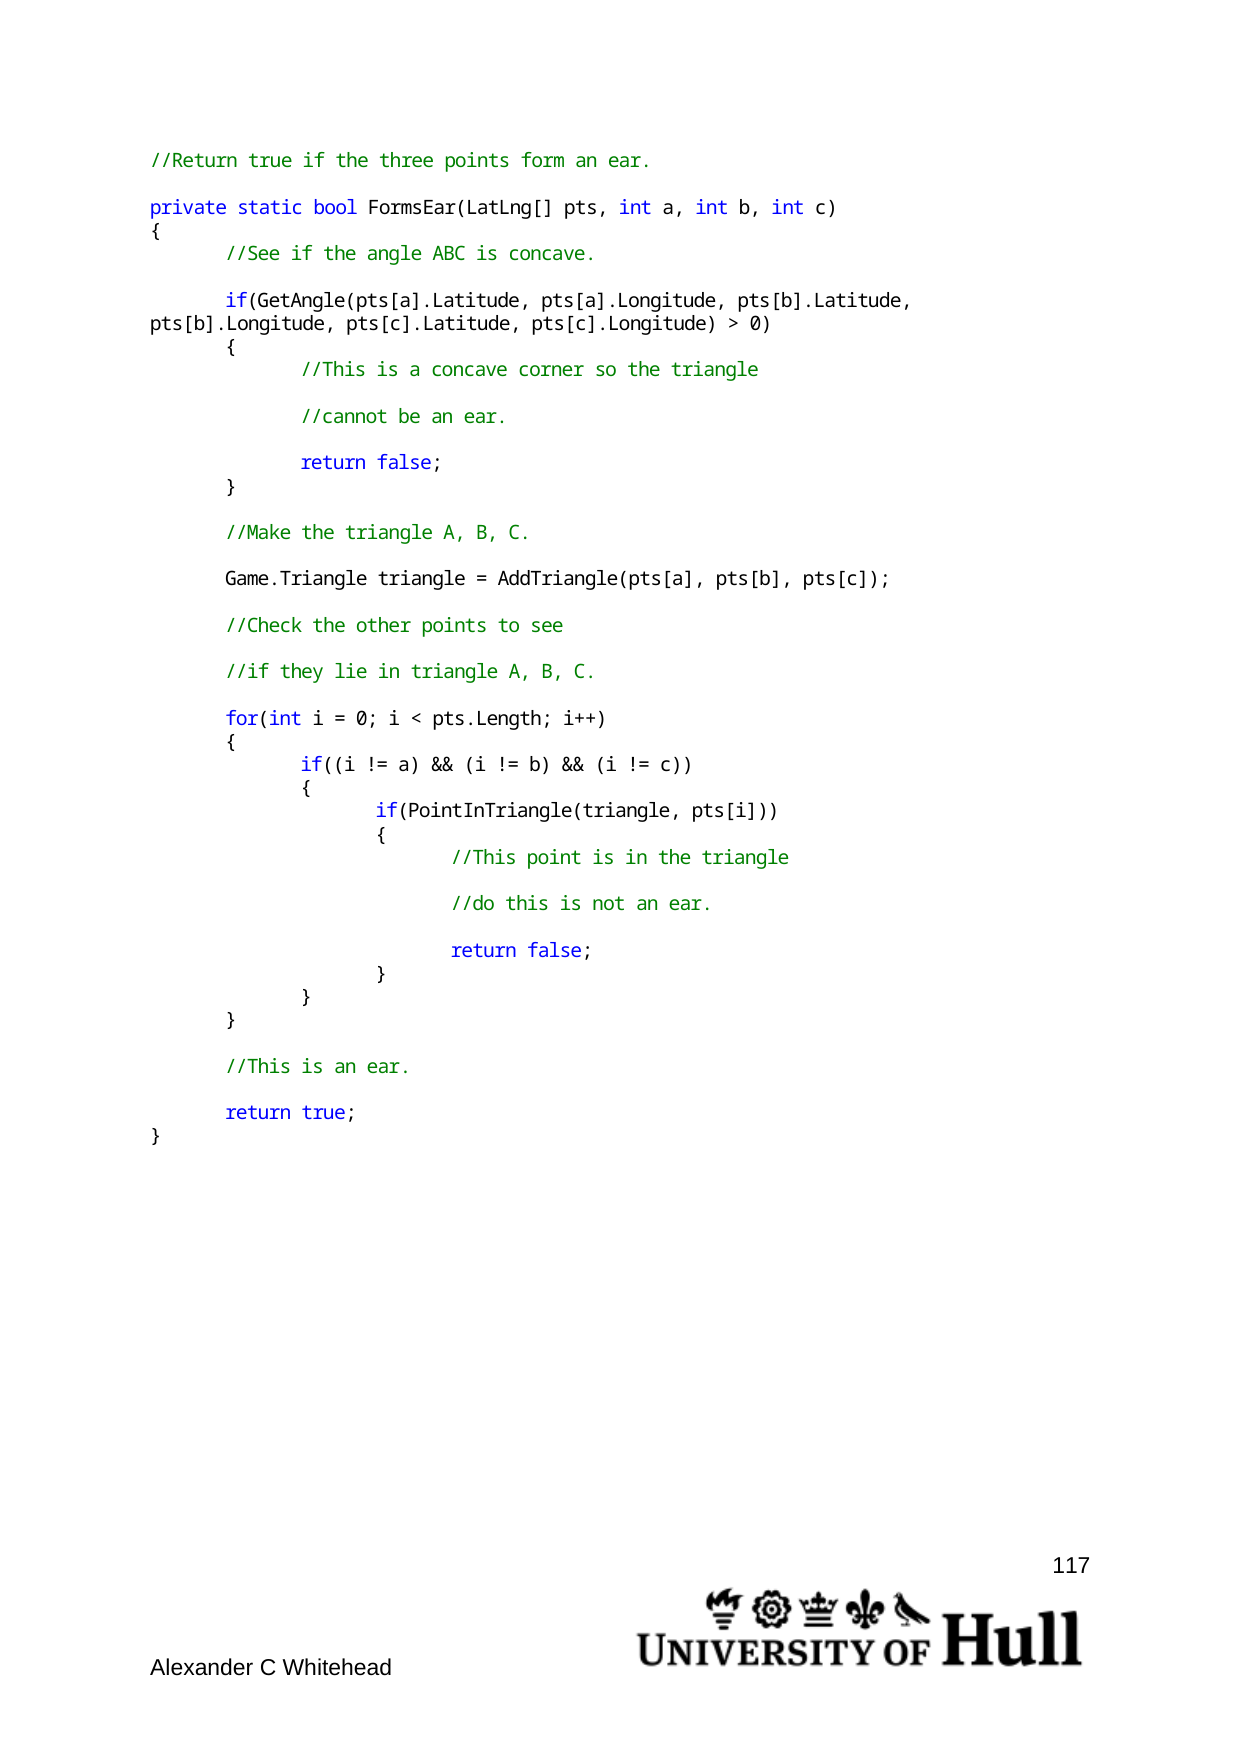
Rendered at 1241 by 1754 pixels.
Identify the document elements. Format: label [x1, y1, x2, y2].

picture [630, 1578, 1091, 1676]
